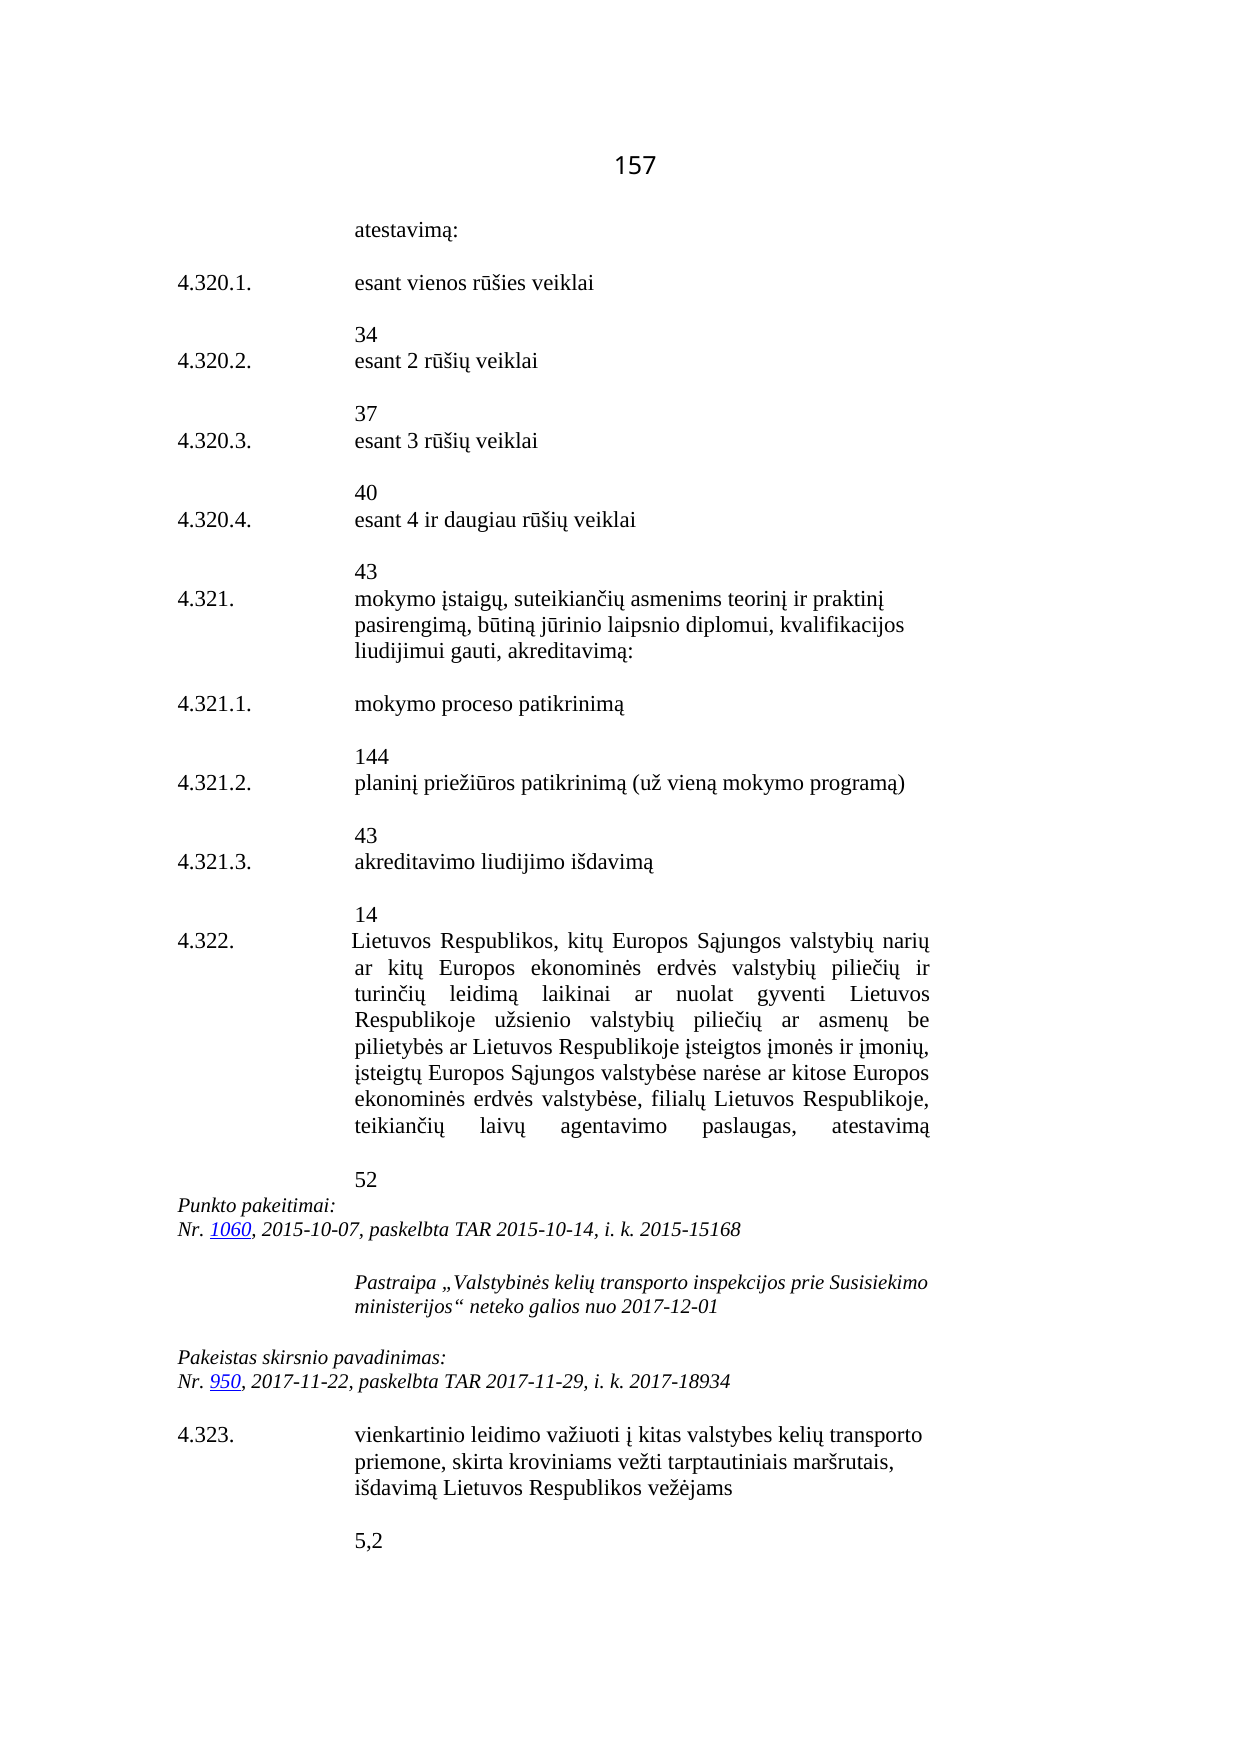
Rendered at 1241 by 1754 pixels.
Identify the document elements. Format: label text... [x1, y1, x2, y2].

text išdavimą Lietuvos Respublikos vežėjams 5,2 [354, 1474, 945, 1553]
text pasirengimą, būtiną jūrinio laipsnio diplomui, kvalifikacijos [354, 611, 945, 637]
text liudijimui gauti, akreditavimą: [354, 637, 945, 690]
text priemone, skirta kroviniams vežti tarptautiniais maršrutais, [354, 1448, 945, 1474]
text 4.320.4. esant 4 ir daugiau rūšių veiklai 43 [177, 506, 945, 585]
text Pakeistas skirsnio pavadinimas: [177, 1345, 1093, 1369]
text 4.320.3. esant 3 rūšių veiklai 40 [177, 427, 945, 506]
text Pastraipa „Valstybinės kelių transporto inspekcijos prie Susisiekimo ministerijos“ neteko galios nuo 2017-12-01 [354, 1270, 945, 1345]
text 4.322. Lietuvos Respublikos, kitų Europos Sąjungos valstybių narių ar kitų Europos ekonominės erdvės valstybių piliečių ir turinčių leidimą laikinai ar nuolat gyventi Lietuvos Respublikoje užsienio valstybių piliečių ar asmenų be pilietybės ar Lietuvos Respublikoje įsteigtos įmonės ir įmonių, įsteigtų Europos Sąjungos valstybėse narėse ar kitose Europos ekonominės erdvės valstybėse, filialų Lietuvos Respublikoje, teikiančių laivų agentavimo paslaugas, atestavimą 52 [177, 927, 930, 1193]
text 4.321. mokymo įstaigų, suteikiančių asmenims teorinį ir praktinį [177, 585, 945, 611]
text 4.321.3. akreditavimo liudijimo išdavimą 14 [177, 848, 945, 927]
text 4.321.2. planinį priežiūros patikrinimą (už vieną mokymo programą) 43 [177, 769, 945, 848]
text 4.323. vienkartinio leidimo važiuoti į kitas valstybes kelių transporto [177, 1422, 945, 1448]
text atestavimą: [354, 216, 945, 268]
text Nr. 950, 2017-11-22, paskelbta TAR 2017-11-29, i. k. 2017-18934 [177, 1369, 1093, 1393]
text 4.321.1. mokymo proceso patikrinimą 144 [177, 690, 945, 769]
text Punkto pakeitimai: [177, 1193, 1093, 1217]
text 4.320.1. esant vienos rūšies veiklai 34 [177, 268, 945, 348]
text Nr. 1060, 2015-10-07, paskelbta TAR 2015-10-14, i. k. 2015-15168 [177, 1217, 1093, 1241]
text 4.320.2. esant 2 rūšių veiklai 37 [177, 348, 945, 427]
